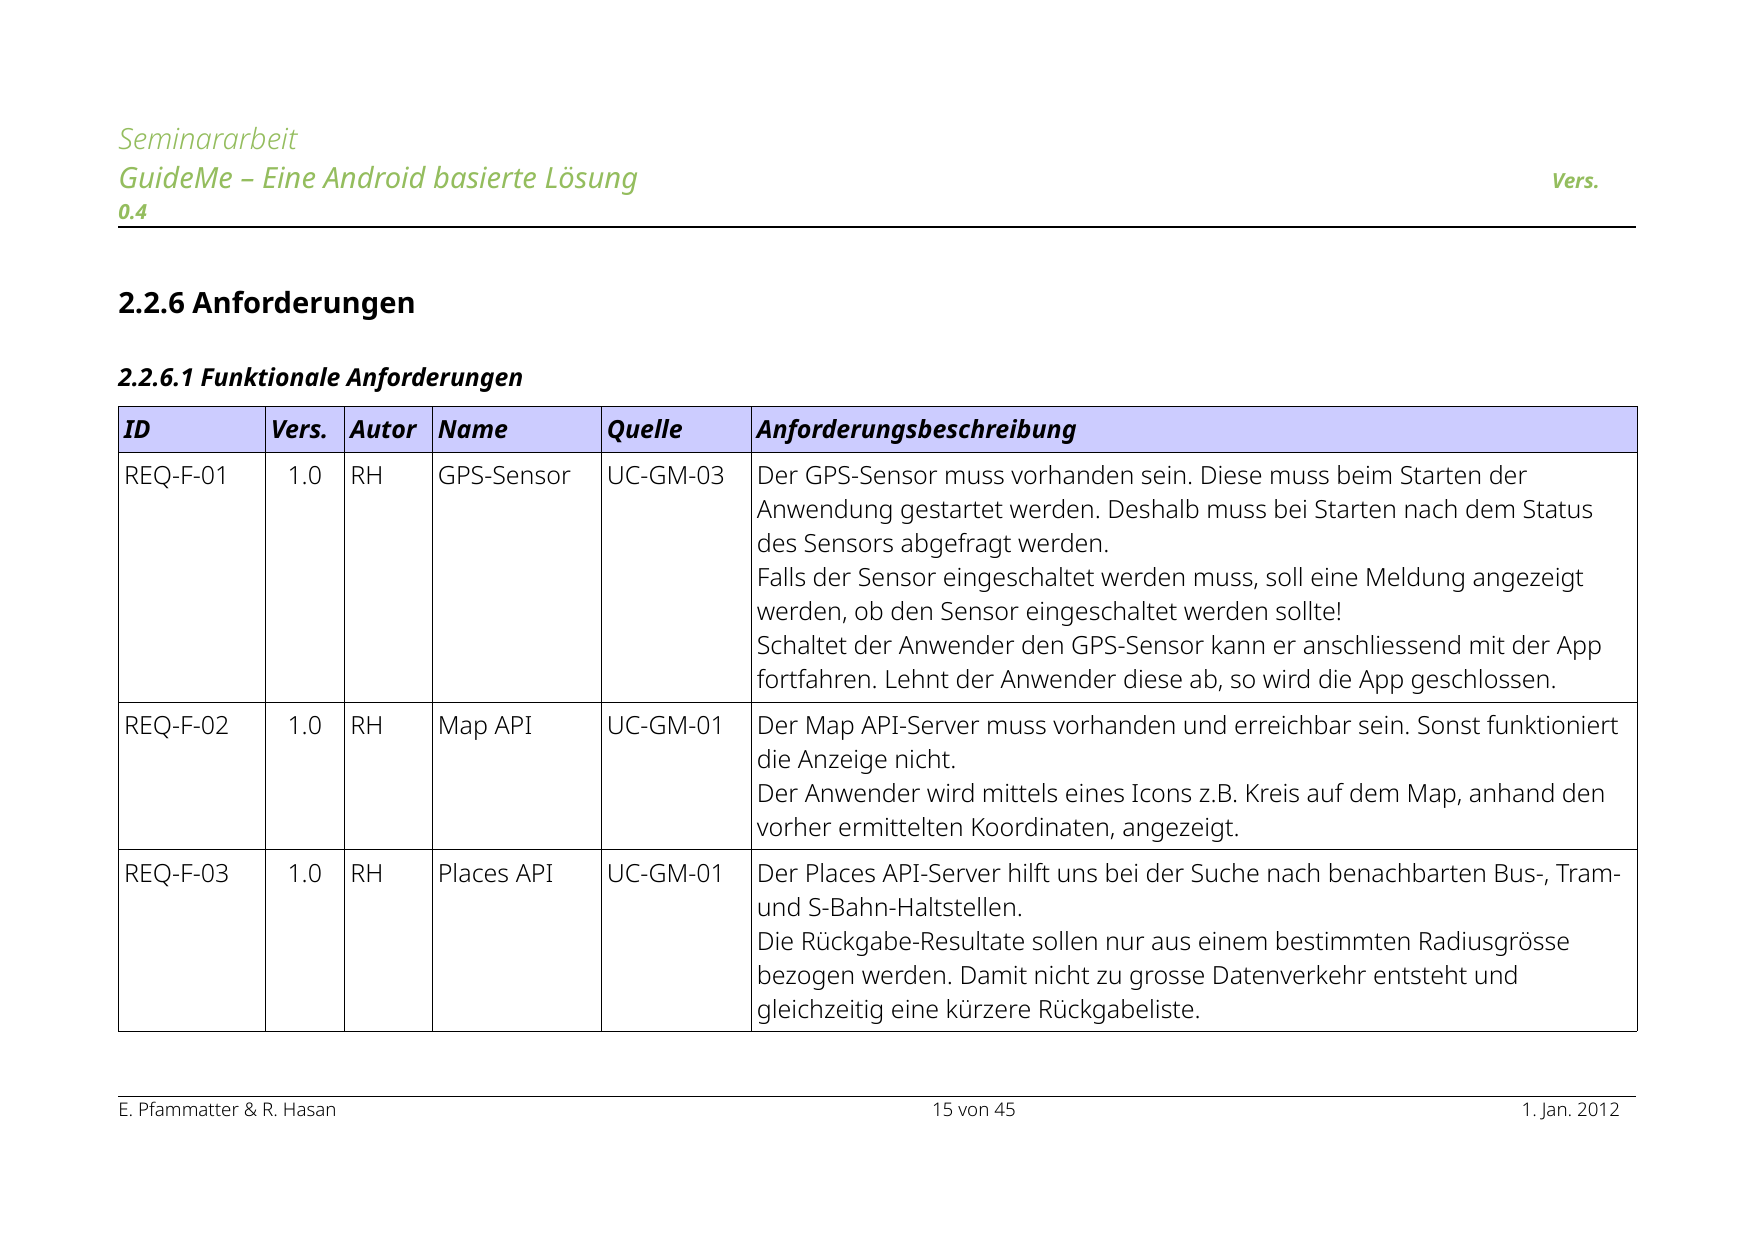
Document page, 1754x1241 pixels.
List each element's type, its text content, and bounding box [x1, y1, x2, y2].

table_cell Map API [433, 703, 601, 849]
table_cell 1.0 [266, 453, 344, 702]
table_cell GPS-Sensor [433, 453, 601, 702]
table_header Vers. [266, 407, 344, 452]
table_cell UC-GM-01 [602, 850, 751, 1031]
table_cell 1.0 [266, 703, 344, 849]
table_header Autor [345, 407, 432, 452]
table_cell RH [345, 850, 432, 1031]
table_cell Der GPS-Sensor muss vorhanden sein. Diese muss beim Starten der Anwendung gestartet werden. Deshalb muss bei Starten nach dem Status des Sensors abgefragt werden. Falls der Sensor eingeschaltet werden muss, soll eine Meldung angezeigt werden, ob den Sensor eingeschaltet werden sollte! Schaltet der Anwender den GPS-Sensor kann er anschliessend mit der App fortfahren. Lehnt der Anwender diese ab, so wird die App geschlossen. [752, 453, 1637, 702]
table_cell UC-GM-03 [602, 453, 751, 702]
table_cell Places API [433, 850, 601, 1031]
table_cell RH [345, 703, 432, 849]
table_cell UC-GM-01 [602, 703, 751, 849]
table_header Quelle [602, 407, 751, 452]
table_header Name [433, 407, 601, 452]
table_cell Der Map API-Server muss vorhanden und erreichbar sein. Sonst funktioniert die Anzeige nicht. Der Anwender wird mittels eines Icons z.B. Kreis auf dem Map, anhand den vorher ermittelten Koordinaten, angezeigt. [752, 703, 1637, 849]
subtitle 2.2.6 Anforderungen [118, 282, 1636, 322]
table_cell RH [345, 453, 432, 702]
subtitle 2.2.6.1 Funktionale Anforderungen [118, 360, 1636, 393]
table_cell REQ-F-01 [119, 453, 265, 702]
table_header Anforderungsbeschreibung [752, 407, 1637, 452]
table_cell 1.0 [266, 850, 344, 1031]
table_cell Der Places API-Server hilft uns bei der Suche nach benachbarten Bus-, Tram- und S-Bahn-Haltstellen. Die Rückgabe-Resultate sollen nur aus einem bestimmten Radiusgrösse bezogen werden. Damit nicht zu grosse Datenverkehr entsteht und gleichzeitig eine kürzere Rückgabeliste. [752, 850, 1637, 1031]
table_cell REQ-F-02 [119, 703, 265, 849]
table_cell REQ-F-03 [119, 850, 265, 1031]
table_header ID [119, 407, 265, 452]
